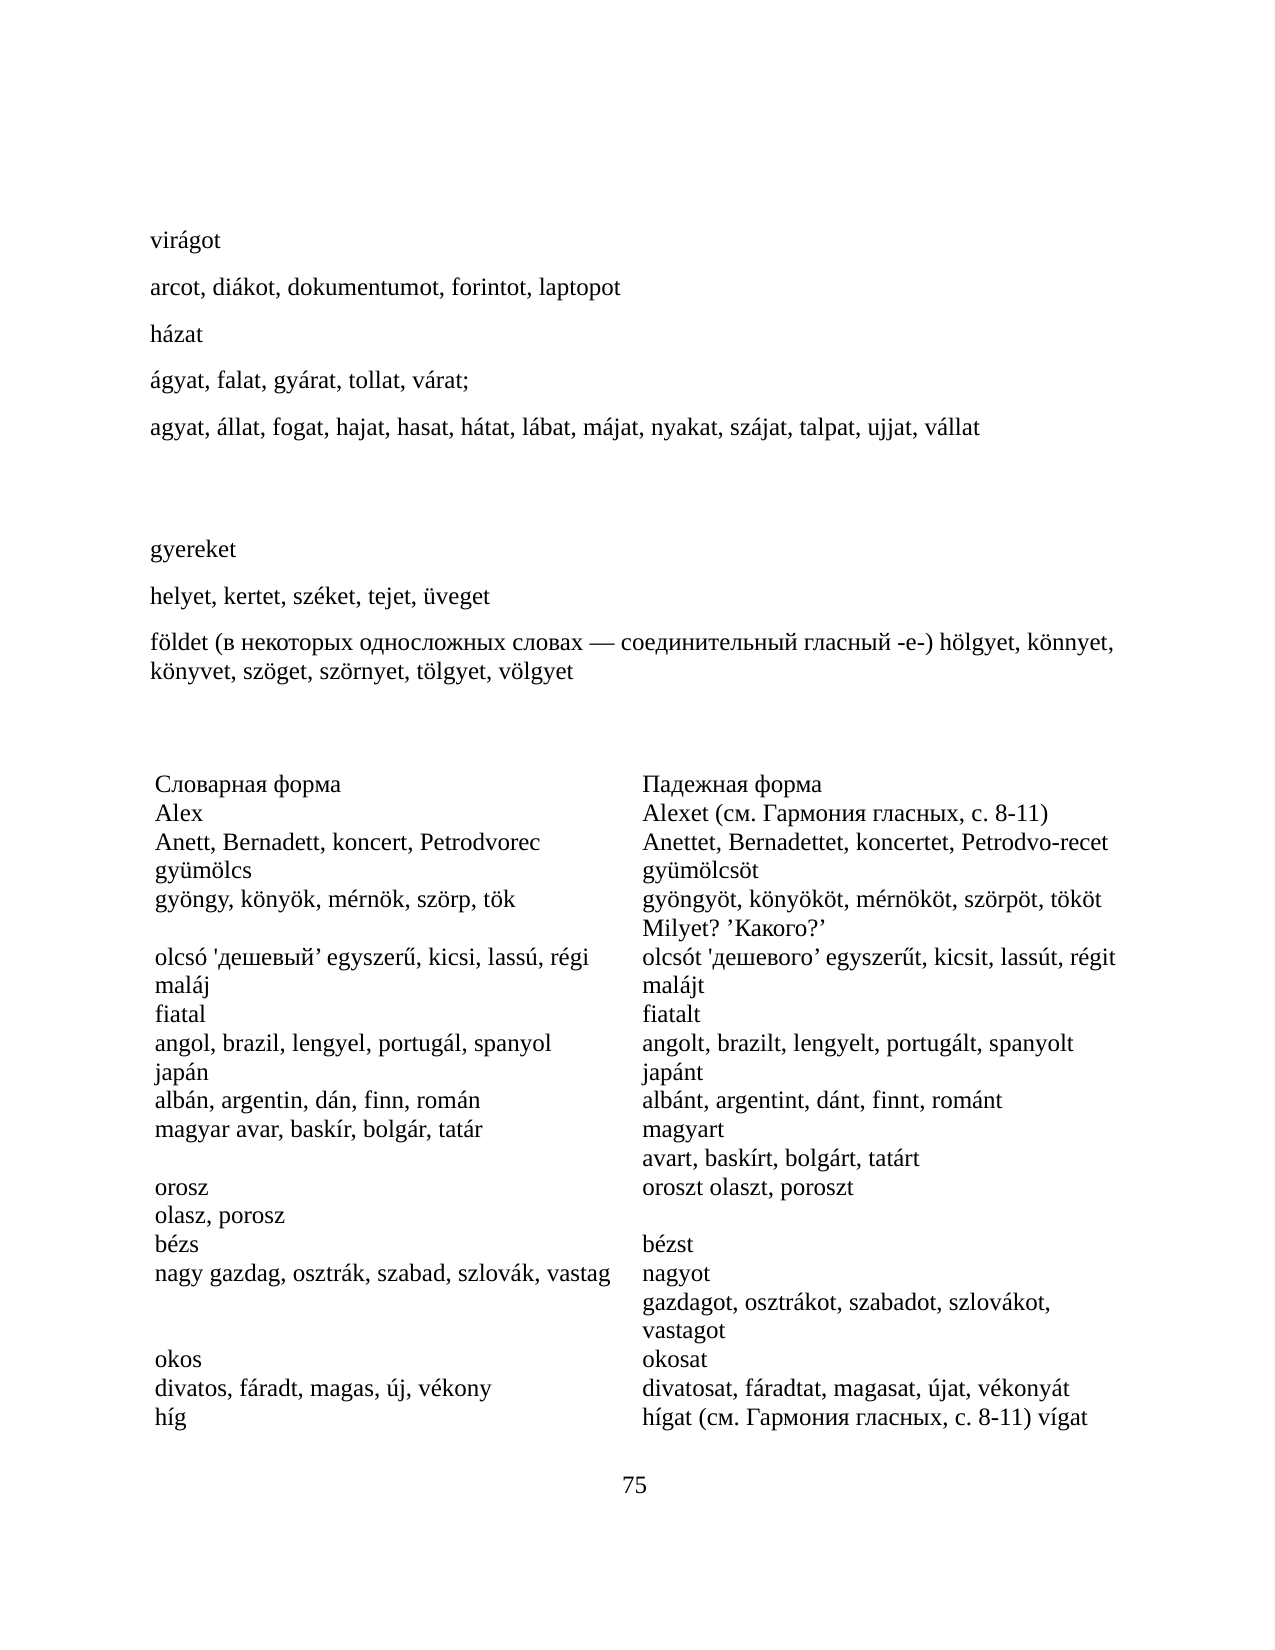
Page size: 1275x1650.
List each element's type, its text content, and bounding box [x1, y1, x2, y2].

table_cell gyümölcs gyöngy, könyök, mérnök, szörp, tök [150, 856, 637, 913]
table_cell nagyot gazdagot, osztrákot, szabadot, szlovákot, vastagot [638, 1258, 1125, 1344]
table_cell magyar avar, baskír, bolgár, tatár [150, 1114, 637, 1172]
table_cell malájt [638, 971, 1125, 999]
text földet (в некоторых односложных словах — соединительный гласный -е-) hölgyet, könnyet, könyvet, szöget, szörnyet, tölgyet, völgyet [150, 627, 1125, 685]
table_cell Alex Anett, Bernadett, koncert, Petrodvorec [150, 798, 637, 856]
text házat [150, 319, 1125, 347]
table_cell orosz olasz, porosz [150, 1172, 637, 1229]
table_cell Milyet? ’Какого?’ [638, 913, 1125, 942]
table_cell maláj [150, 971, 637, 999]
text agyat, állat, fogat, hajat, hasat, hátat, lábat, májat, nyakat, szájat, talpat, ujjat, vállat [150, 412, 1125, 441]
table_cell hígat (см. Гармония гласных, с. 8-11) vígat [638, 1402, 1125, 1431]
table_cell oroszt olaszt, poroszt [638, 1172, 1125, 1229]
table_cell japán albán, argentin, dán, finn, román [150, 1057, 637, 1114]
table_cell magyart avart, baskírt, bolgárt, tatárt [638, 1114, 1125, 1172]
table_cell fiatal angol, brazil, lengyel, portugál, spanyol [150, 999, 637, 1057]
table_cell [150, 913, 637, 942]
table_cell bézs [150, 1229, 637, 1258]
table_cell híg [150, 1402, 637, 1431]
table_cell okos divatos, fáradt, magas, új, vékony [150, 1344, 637, 1402]
table_cell okosat divatosat, fáradtat, magasat, újat, vékonyát [638, 1344, 1125, 1402]
table_cell olcsó 'дешевый’ egyszerű, kicsi, lassú, régi [150, 942, 637, 971]
text arcot, diákot, dokumentumot, forintot, laptopot [150, 272, 1125, 301]
text ágyat, falat, gyárat, tollat, várat; [150, 365, 1125, 394]
table_cell gyümölcsöt gyöngyöt, könyököt, mérnököt, szörpöt, tököt [638, 856, 1125, 913]
table_cell nagy gazdag, osztrák, szabad, szlovák, vastag [150, 1258, 637, 1344]
table_cell olcsót 'дешевого’ egyszerűt, kicsit, lassút, régit [638, 942, 1125, 971]
table_cell bézst [638, 1229, 1125, 1258]
table_header Словарная форма [150, 769, 637, 798]
text gyereket [150, 534, 1125, 563]
text virágot [150, 225, 1125, 254]
table_cell japánt albánt, argentint, dánt, finnt, románt [638, 1057, 1125, 1114]
text helyet, kertet, széket, tejet, üveget [150, 581, 1125, 609]
table_cell Alexet (см. Гармония гласных, с. 8-11) Anettet, Bernadettet, koncertet, Petrodvo-recet [638, 798, 1125, 856]
table_cell fiatalt angolt, brazilt, lengyelt, portugált, spanyolt [638, 999, 1125, 1057]
table_header Падежная форма [638, 769, 1125, 798]
